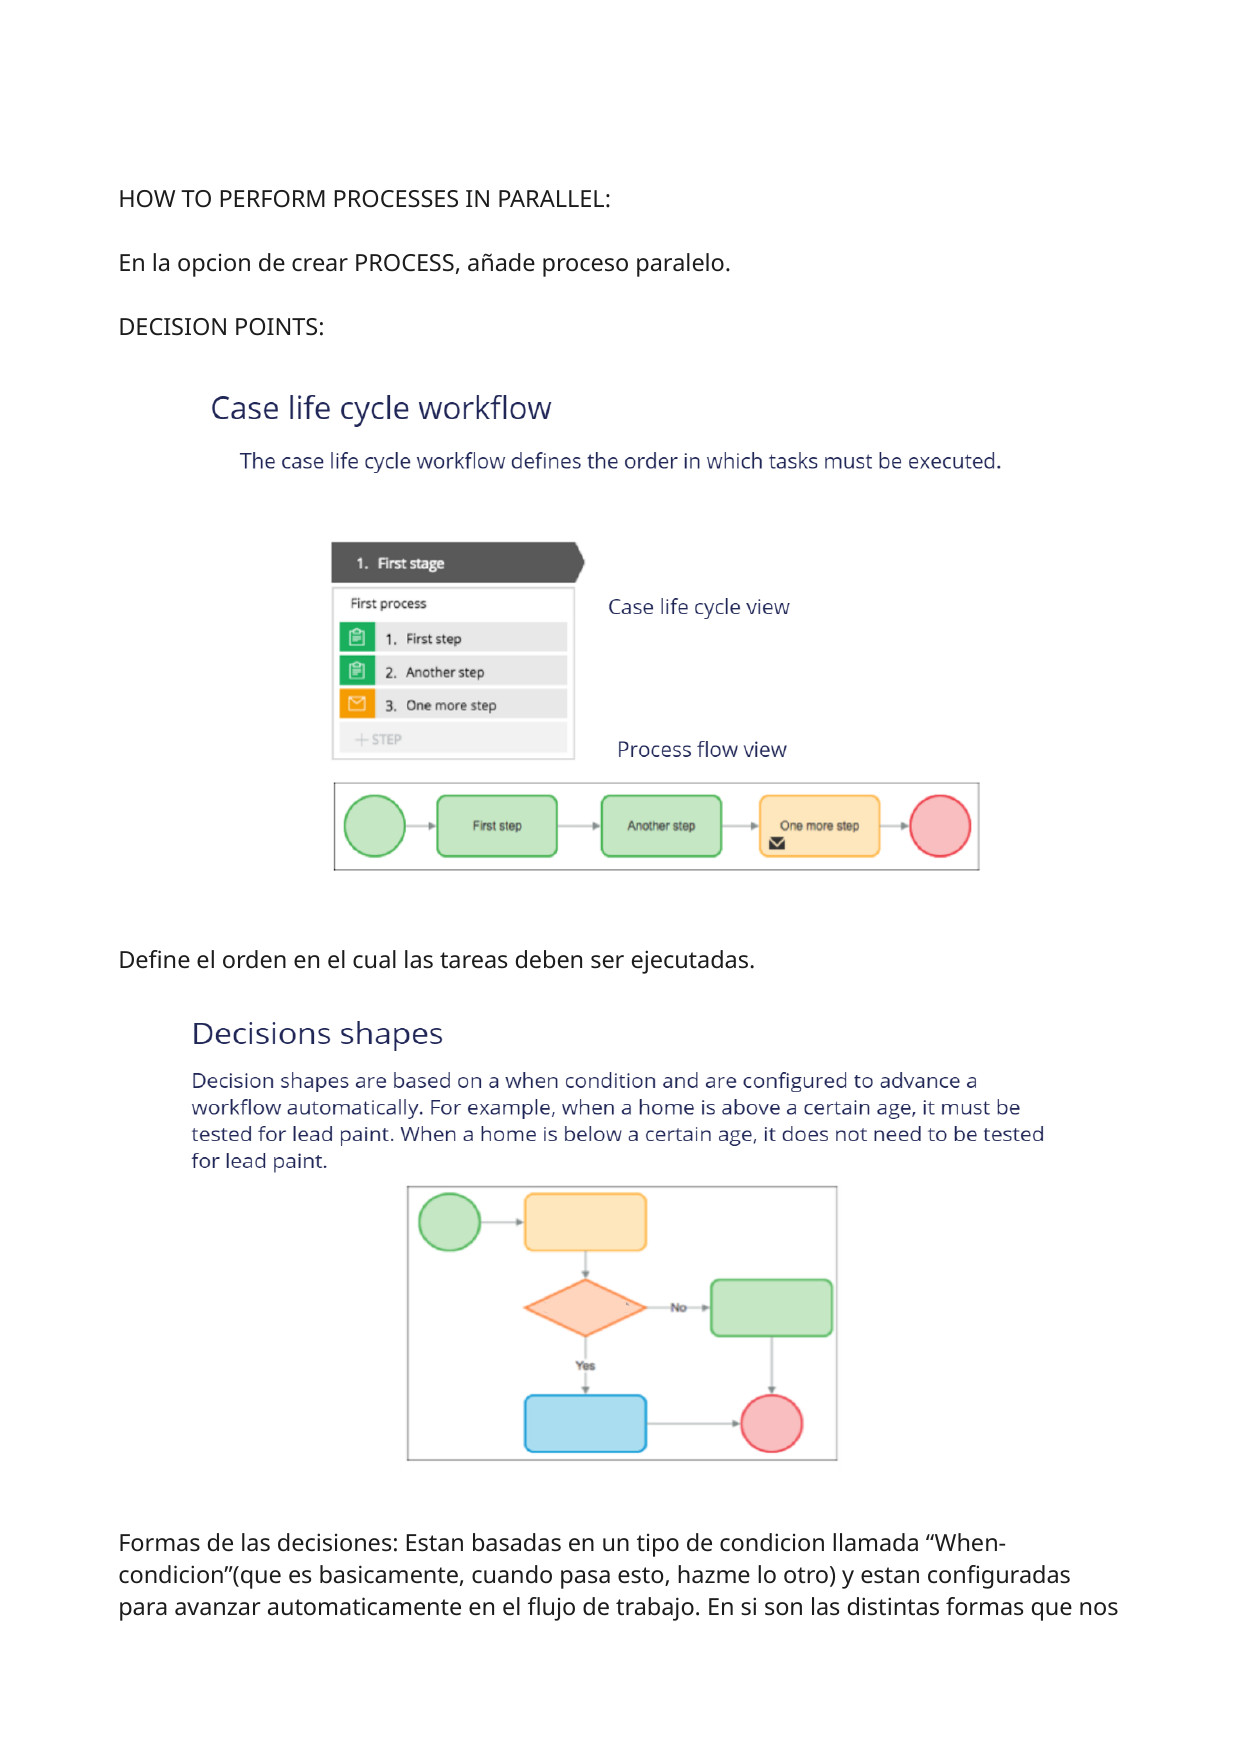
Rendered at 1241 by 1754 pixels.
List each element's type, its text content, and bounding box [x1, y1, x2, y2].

text Formas de las decisiones: Estan basadas en un tipo de condicion llamada “When-condicion”(que es basicamente, cuando pasa esto, hazme lo otro) y estan configuradas para avanzar automaticamente en el flujo de trabajo. En si son las distintas formas que nos [118, 1527, 1122, 1623]
text Define el orden en el cual las tareas deben ser ejecutadas. [118, 944, 1122, 976]
text En la opcion de crear PROCESS, añade proceso paralelo. [118, 246, 1122, 278]
text HOW TO PERFORM PROCESSES IN PARALLEL: [118, 182, 1122, 214]
text DECISION POINTS: [118, 310, 1122, 342]
